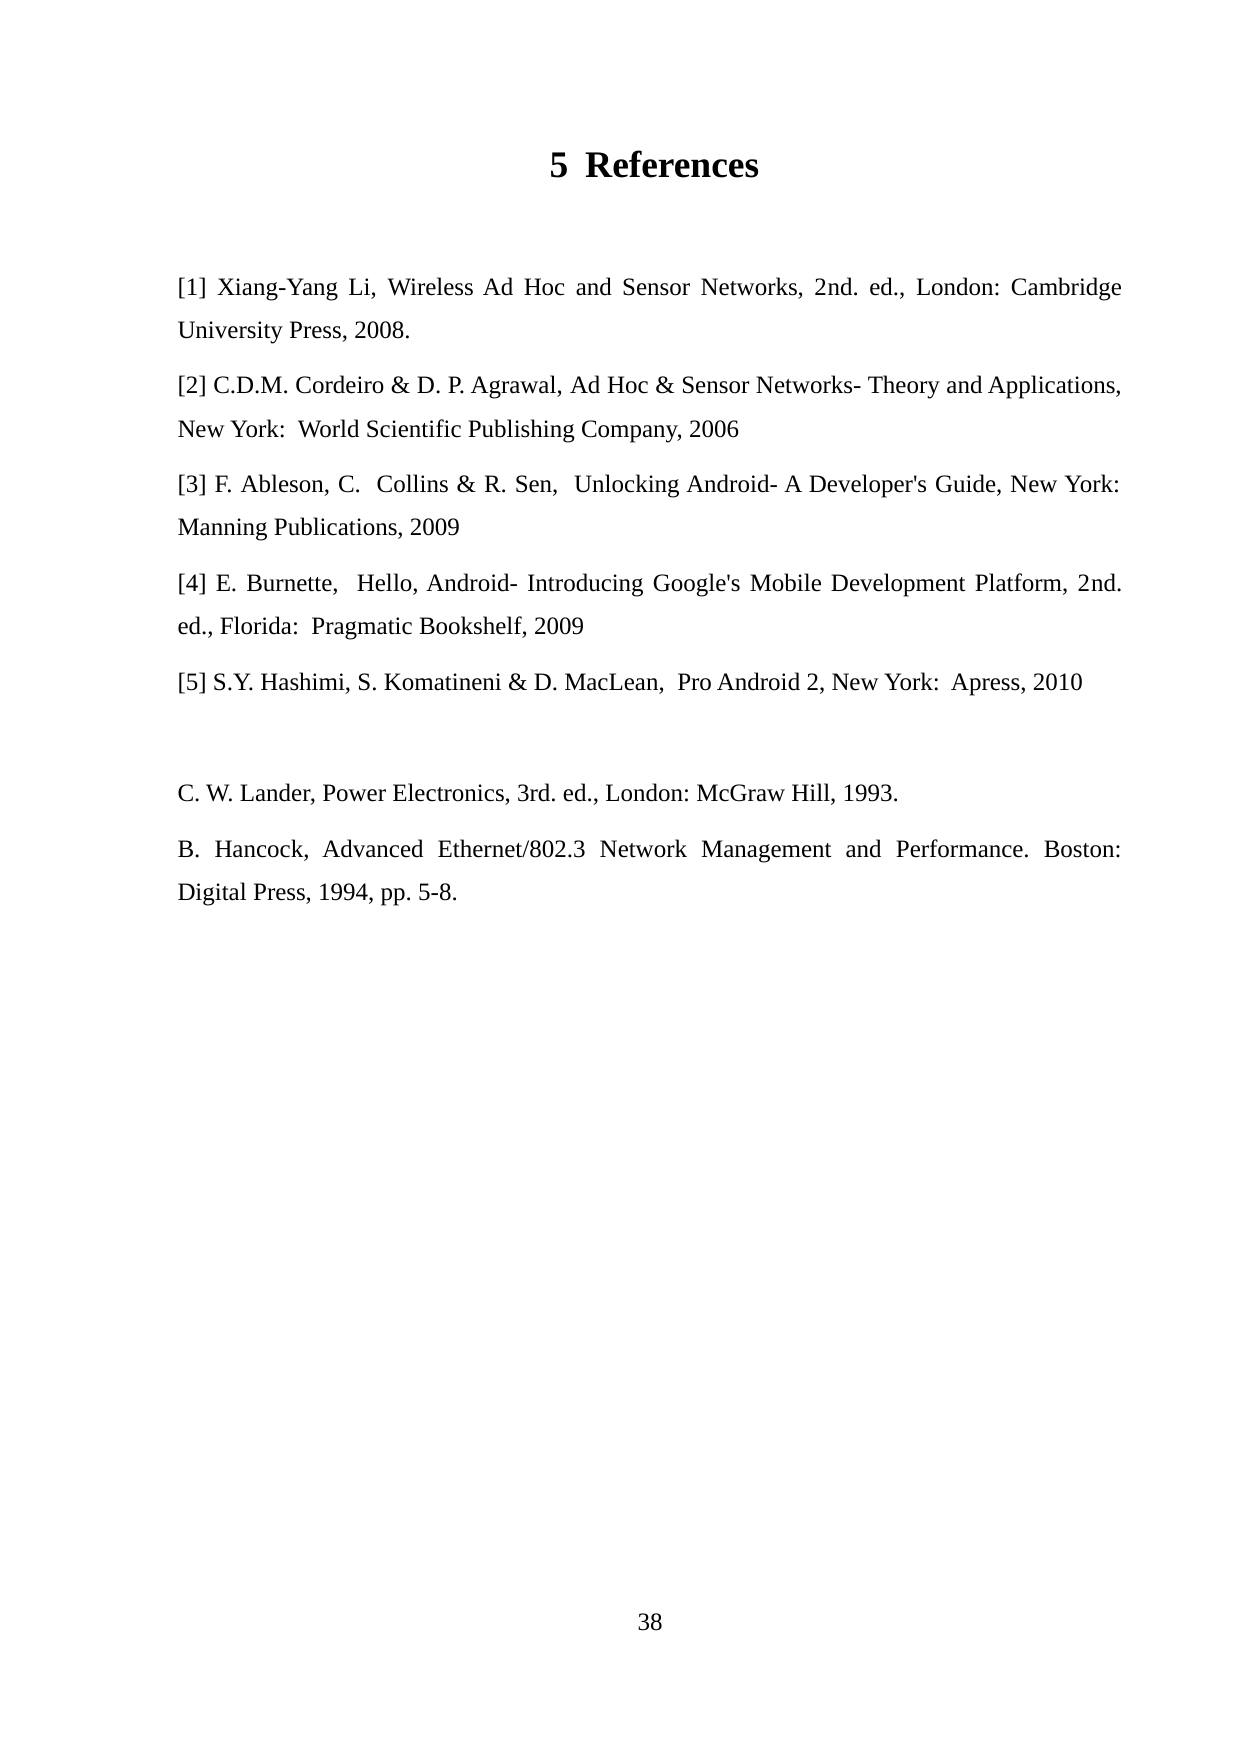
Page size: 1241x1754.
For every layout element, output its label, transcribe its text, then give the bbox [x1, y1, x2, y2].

text [1] Xiang-Yang Li, Wireless Ad Hoc and Sensor Networks, 2nd. ed., London: Cambridge University Press, 2008. [177, 272, 1122, 344]
text B. Hancock, Advanced Ethernet/802.3 Network Management and Performance. Boston: Digital Press, 1994, pp. 5-8. [177, 834, 1122, 906]
text [2] C.D.M. Cordeiro & D. P. Agrawal, Ad Hoc & Sensor Networks- Theory and Applications, New York: World Scientific Publishing Company, 2006 [177, 371, 1122, 442]
text [4] E. Burnette, Hello, Android- Introducing Google's Mobile Development Platform, 2nd. ed., Florida: Pragmatic Bookshelf, 2009 [177, 568, 1122, 640]
text [5] S.Y. Hashimi, S. Komatineni & D. MacLean, Pro Android 2, New York: Apress, 2010 [177, 667, 1122, 696]
text [3] F. Ableson, C. Collins & R. Sen, Unlocking Android- A Developer's Guide, New York: Manning Publications, 2009 [177, 469, 1122, 541]
subtitle References [177, 143, 1122, 186]
text C. W. Lander, Power Electronics, 3rd. ed., London: McGraw Hill, 1993. [177, 778, 1122, 807]
